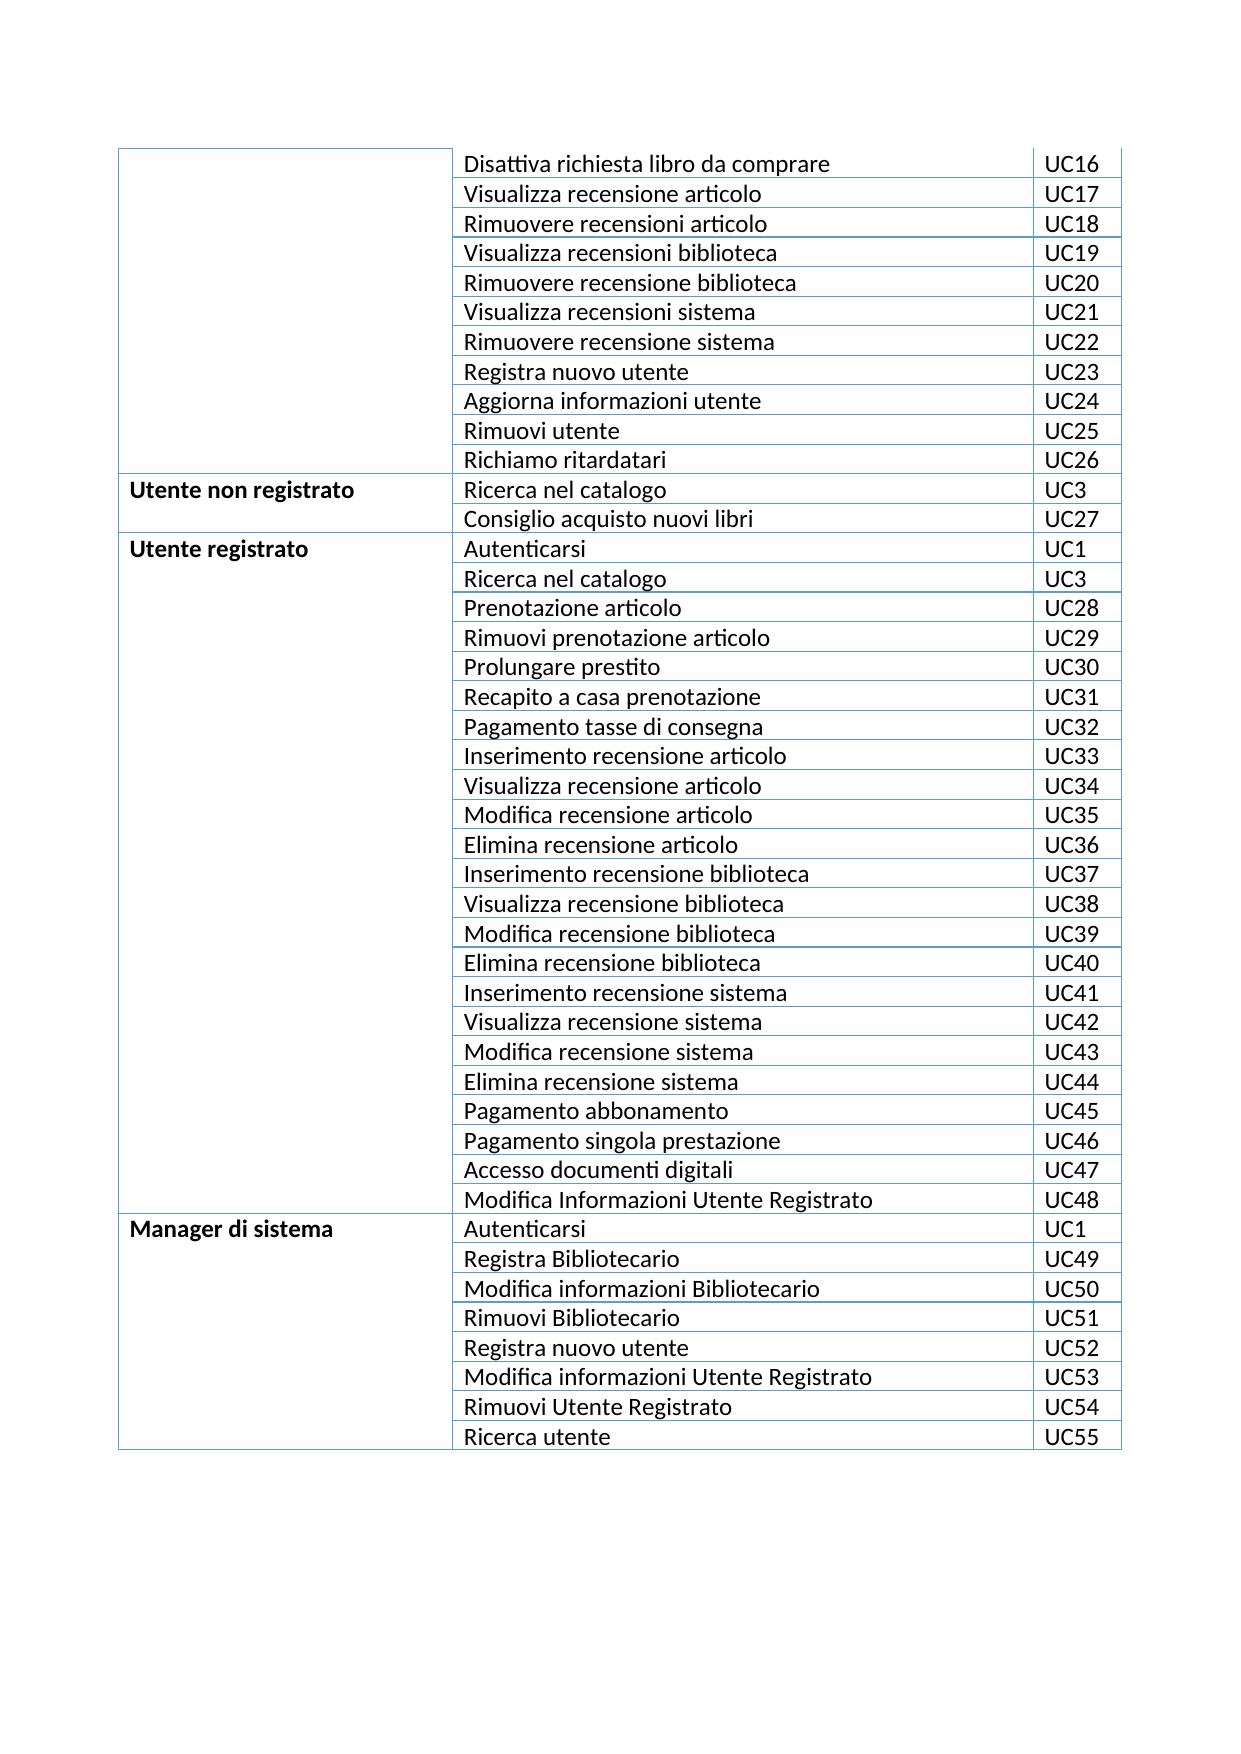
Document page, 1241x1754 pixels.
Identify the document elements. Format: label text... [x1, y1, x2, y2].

table_cell UC32 [1034, 711, 1121, 739]
table_cell UC37 [1034, 859, 1121, 887]
table_cell Registra nuovo utente [453, 1332, 1033, 1361]
table_cell Autenticarsi [453, 533, 1033, 562]
table_cell Modifica informazioni Bibliotecario [453, 1273, 1033, 1301]
table_cell Ricerca nel catalogo [453, 474, 1033, 503]
table_cell Visualizza recensione articolo [453, 770, 1033, 798]
table_cell UC45 [1034, 1095, 1121, 1124]
table_cell Modifica recensione sistema [453, 1036, 1033, 1065]
table_cell Accesso documenti digitali [453, 1155, 1033, 1183]
table_cell Inserimento recensione biblioteca [453, 859, 1033, 887]
table_cell Pagamento singola prestazione [453, 1125, 1033, 1153]
table_cell Utente registrato [119, 533, 452, 1213]
table_cell UC54 [1034, 1391, 1121, 1420]
table_cell Manager di sistema [119, 1214, 452, 1449]
table_cell Modifica informazioni Utente Registrato [453, 1362, 1033, 1390]
table_cell UC53 [1034, 1362, 1121, 1390]
table_cell UC36 [1034, 829, 1121, 858]
table_cell UC17 [1034, 178, 1121, 207]
table_cell UC3 [1034, 474, 1121, 503]
table_cell Ricerca nel catalogo [453, 563, 1033, 591]
table_cell Visualizza recensioni biblioteca [453, 238, 1033, 266]
table_cell Consiglio acquisto nuovi libri [453, 504, 1033, 532]
table_cell UC39 [1034, 918, 1121, 946]
table_cell UC34 [1034, 770, 1121, 798]
table_cell UC38 [1034, 888, 1121, 917]
table_cell Registra Bibliotecario [453, 1243, 1033, 1272]
table_cell UC35 [1034, 800, 1121, 828]
table_cell Rimuovi prenotazione articolo [453, 622, 1033, 651]
table_cell UC26 [1034, 445, 1121, 473]
table_cell UC55 [1034, 1421, 1121, 1449]
table_cell Ricerca utente [453, 1421, 1033, 1449]
table_cell Modifica recensione biblioteca [453, 918, 1033, 946]
table_cell Visualizza recensione sistema [453, 1007, 1033, 1035]
table_cell Elimina recensione articolo [453, 829, 1033, 858]
table_cell UC18 [1034, 208, 1121, 236]
table_cell Inserimento recensione sistema [453, 977, 1033, 1006]
table_cell UC21 [1034, 297, 1121, 325]
table_cell UC1 [1034, 1214, 1121, 1242]
table_cell UC31 [1034, 681, 1121, 710]
table_cell UC19 [1034, 238, 1121, 266]
table_cell UC29 [1034, 622, 1121, 651]
table_cell Richiamo ritardatari [453, 445, 1033, 473]
table_cell UC50 [1034, 1273, 1121, 1301]
table_cell UC33 [1034, 740, 1121, 769]
table_cell Modifica recensione articolo [453, 800, 1033, 828]
table_cell Inserimento recensione articolo [453, 740, 1033, 769]
table_cell [119, 149, 452, 473]
table_cell Utente non registrato [119, 474, 452, 532]
table_cell UC44 [1034, 1066, 1121, 1094]
table_cell Visualizza recensione biblioteca [453, 888, 1033, 917]
table_cell UC41 [1034, 977, 1121, 1006]
table_cell UC51 [1034, 1303, 1121, 1331]
table_cell UC1 [1034, 533, 1121, 562]
table_cell UC52 [1034, 1332, 1121, 1361]
table_cell Rimuovi Utente Registrato [453, 1391, 1033, 1420]
table_cell Rimuovi utente [453, 415, 1033, 443]
table_cell Elimina recensione sistema [453, 1066, 1033, 1094]
table_cell Autenticarsi [453, 1214, 1033, 1242]
table_cell Visualizza recensione articolo [453, 178, 1033, 207]
table_cell UC20 [1034, 267, 1121, 296]
table_cell Aggiorna informazioni utente [453, 385, 1033, 414]
table_cell Pagamento abbonamento [453, 1095, 1033, 1124]
table_cell UC23 [1034, 356, 1121, 384]
table_cell Pagamento tasse di consegna [453, 711, 1033, 739]
table_cell Recapito a casa prenotazione [453, 681, 1033, 710]
table_cell UC22 [1034, 326, 1121, 355]
table_cell Rimuovere recensione sistema [453, 326, 1033, 355]
table_cell Modifica Informazioni Utente Registrato [453, 1184, 1033, 1213]
table_cell UC16 [1034, 148, 1121, 177]
table_cell Prenotazione articolo [453, 593, 1033, 621]
table_cell UC28 [1034, 593, 1121, 621]
table_cell UC42 [1034, 1007, 1121, 1035]
table_cell UC25 [1034, 415, 1121, 443]
table_cell UC46 [1034, 1125, 1121, 1153]
table_cell Rimuovere recensioni articolo [453, 208, 1033, 236]
table_cell UC48 [1034, 1184, 1121, 1213]
table_cell UC3 [1034, 563, 1121, 591]
table_cell Rimuovere recensione biblioteca [453, 267, 1033, 296]
table_cell UC24 [1034, 385, 1121, 414]
table_cell Visualizza recensioni sistema [453, 297, 1033, 325]
table_cell UC40 [1034, 948, 1121, 976]
table_cell Disattiva richiesta libro da comprare [453, 148, 1033, 177]
table_cell Elimina recensione biblioteca [453, 948, 1033, 976]
table_cell Rimuovi Bibliotecario [453, 1303, 1033, 1331]
table_cell UC49 [1034, 1243, 1121, 1272]
table_cell UC27 [1034, 504, 1121, 532]
table_cell UC30 [1034, 652, 1121, 680]
table_cell Prolungare prestito [453, 652, 1033, 680]
table_cell UC47 [1034, 1155, 1121, 1183]
table_cell UC43 [1034, 1036, 1121, 1065]
table_cell Registra nuovo utente [453, 356, 1033, 384]
